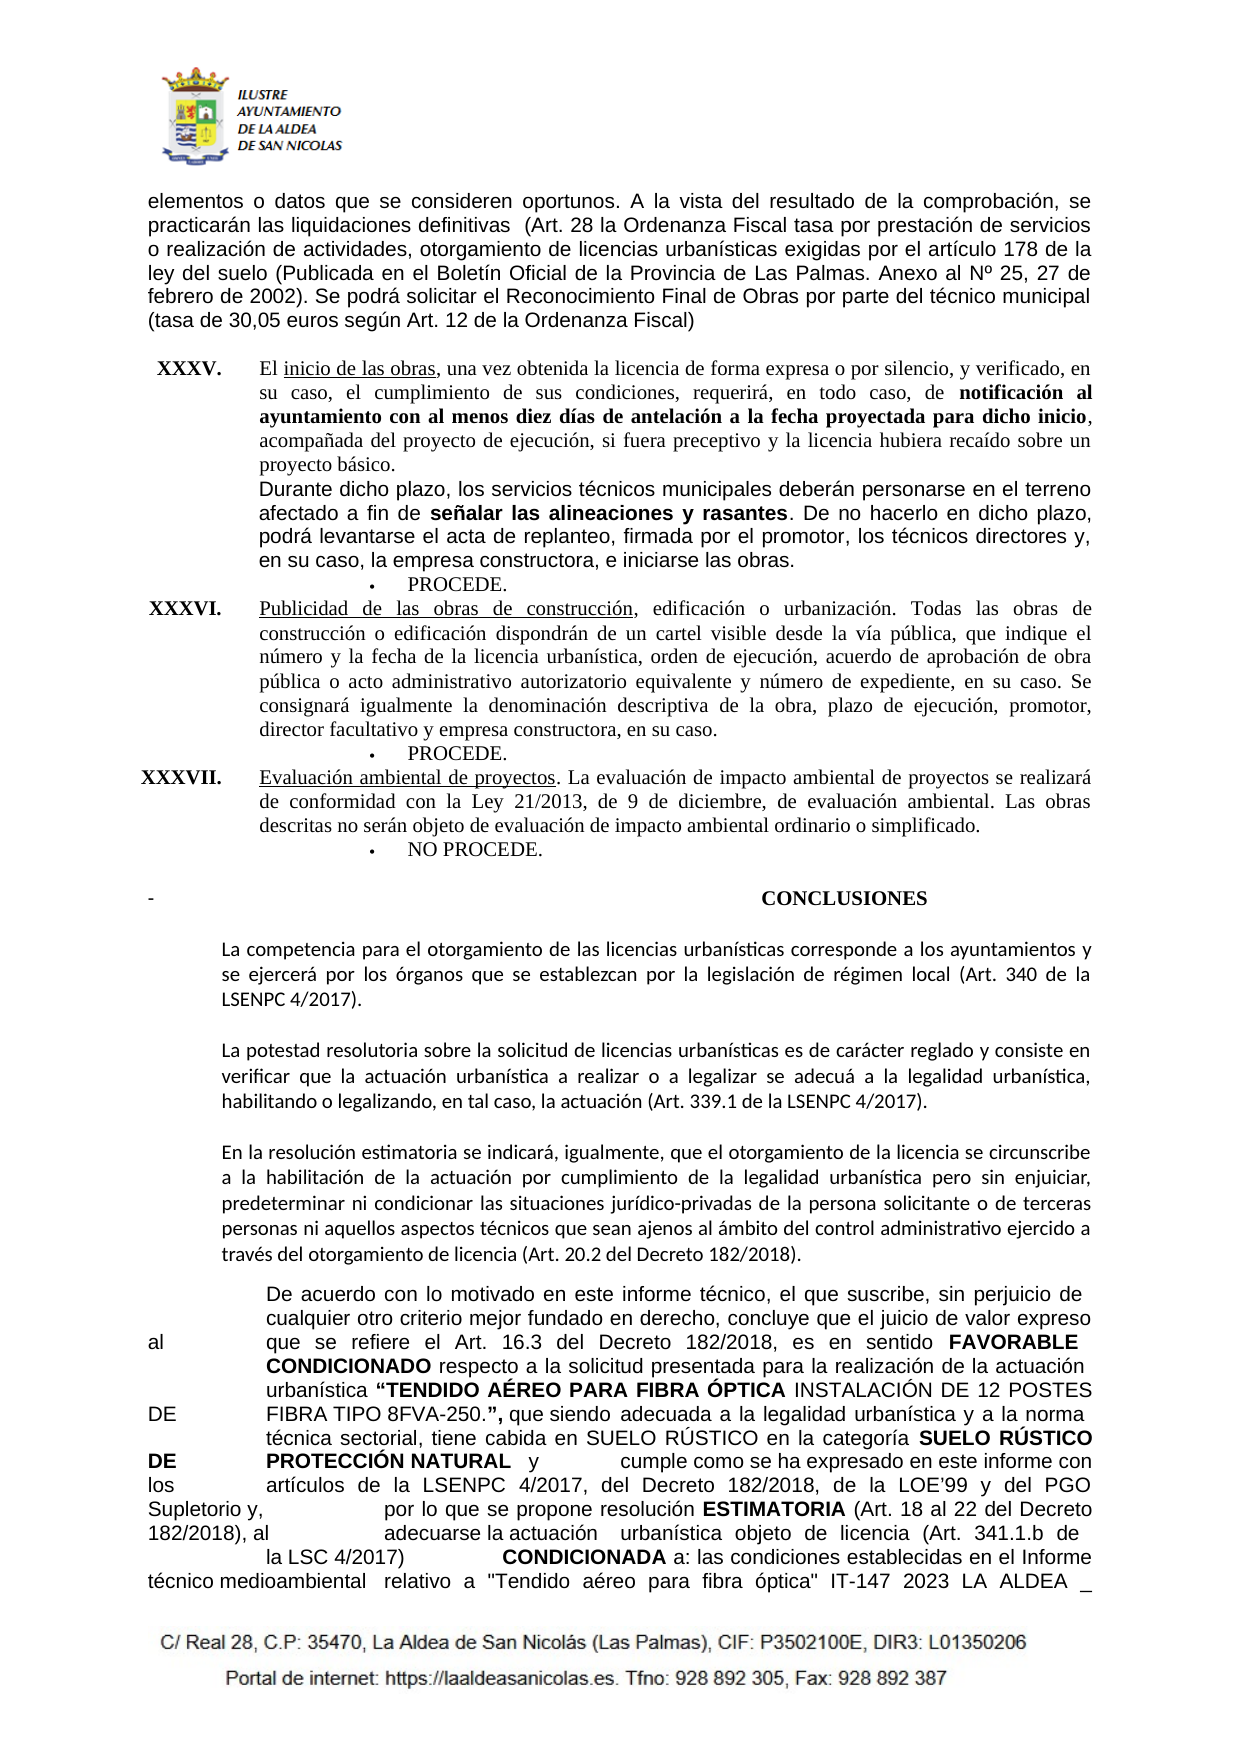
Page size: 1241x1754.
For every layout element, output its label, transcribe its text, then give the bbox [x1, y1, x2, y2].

list PROCEDE. [370, 741, 1093, 765]
list El inicio de las obras, una vez obtenida la licencia de forma expresa o por silencio, y verificado, en su caso, el cumplimiento de sus condiciones, requerirá, en todo caso, de notificación al ayuntamiento con al menos diez días de antelación a la fecha proyectada para dicho inicio, acompañada del proyecto de ejecución, si fuera preceptivo y la licencia hubiera recaído sobre un proyecto básico. [222, 356, 1093, 476]
picture [148, 1626, 1034, 1694]
list Evaluación ambiental de proyectos. La evaluación de impacto ambiental de proyectos se realizará de conformidad con la Ley 21/2013, de 9 de diciembre, de evaluación ambiental. Las obras descritas no serán objeto de evaluación de impacto ambiental ordinario o simplificado. [222, 765, 1093, 837]
list PROCEDE. [370, 572, 1093, 596]
text En la resolución estimatoria se indicará, igualmente, que el otorgamiento de la licencia se circunscribe a la habilitación de la actuación por cumplimiento de la legalidad urbanística pero sin enjuiciar, predeterminar ni condicionar las situaciones jurídico-privadas de la persona solicitante o de terceras personas ni aquellos aspectos técnicos que sean ajenos al ámbito del control administrativo ejercido a través del otorgamiento de licencia (Art. 20.2 del Decreto 182/2018). [221, 1139, 1093, 1266]
text La competencia para el otorgamiento de las licencias urbanísticas corresponde a los ayuntamientos y se ejercerá por los órganos que se establezcan por la legislación de régimen local (Art. 340 de la LSENPC 4/2017). [221, 936, 1093, 1012]
picture [148, 59, 358, 173]
list NO PROCEDE. [370, 837, 1093, 861]
text La potestad resolutoria sobre la solicitud de licencias urbanísticas es de carácter reglado y consiste en verificar que la actuación urbanística a realizar o a legalizar se adecuá a la legalidad urbanística, habilitando o legalizando, en tal caso, la actuación (Art. 339.1 de la LSENPC 4/2017). [221, 1037, 1093, 1114]
text Durante dicho plazo, los servicios técnicos municipales deberán personarse en el terreno afectado a fin de señalar las alineaciones y rasantes. De no hacerlo en dicho plazo, podrá levantarse el acta de replanteo, firmada por el promotor, los técnicos directores y, en su caso, la empresa constructora, e iniciarse las obras. [258, 476, 1093, 572]
text elementos o datos que se consideren oportunos. A la vista del resultado de la comprobación, se practicarán las liquidaciones definitivas (Art. 28 la Ordenanza Fiscal tasa por prestación de servicios o realización de actividades, otorgamiento de licencias urbanísticas exigidas por el artículo 178 de la ley del suelo (Publicada en el Boletín Oficial de la Provincia de Las Palmas. Anexo al Nº 25, 27 de febrero de 2002). Se podrá solicitar el Reconocimiento Final de Obras por parte del técnico municipal (tasa de 30,05 euros según Art. 12 de la Ordenanza Fiscal) [148, 188, 1093, 332]
list conclusiones [148, 885, 1093, 910]
list Publicidad de las obras de construcción, edificación o urbanización. Todas las obras de construcción o edificación dispondrán de un cartel visible desde la vía pública, que indique el número y la fecha de la licencia urbanística, orden de ejecución, acuerdo de aprobación de obra pública o acto administrativo autorizatorio equivalente y número de expediente, en su caso. Se consignará igualmente la denominación descriptiva de la obra, plazo de ejecución, promotor, director facultativo y empresa constructora, en su caso. [222, 596, 1093, 741]
text De acuerdo con lo motivado en este informe técnico, el que suscribe, sin perjuicio de cualquier otro criterio mejor fundado en derecho, concluye que el juicio de valor expreso al que se refiere el Art. 16.3 del Decreto 182/2018, es en sentido FAVORABLE CONDICIONADO respecto a la solicitud presentada para la realización de la actuación urbanística “TENDIDO AÉREO PARA FIBRA ÓPTICA INSTALACIÓN DE 12 POSTES DE FIBRA TIPO 8FVA-250.”, que siendo adecuada a la legalidad urbanística y a la norma técnica sectorial, tiene cabida en SUELO RÚSTICO en la categoría SUELO RÚSTICO DE PROTECCIÓN NATURAL y cumple como se ha expresado en este informe con los artículos de la LSENPC 4/2017, del Decreto 182/2018, de la LOE’99 y del PGO Supletorio y, por lo que se propone resolución ESTIMATORIA (Art. 18 al 22 del Decreto 182/2018), al adecuarse la actuación urbanística objeto de licencia (Art. 341.1.b de la LSC 4/2017) CONDICIONADA a: las condiciones establecidas en el Informe técnico medioambiental relativo a "Tendido aéreo para fibra óptica" IT-147 2023 LA ALDEA _ [148, 1282, 1093, 1593]
